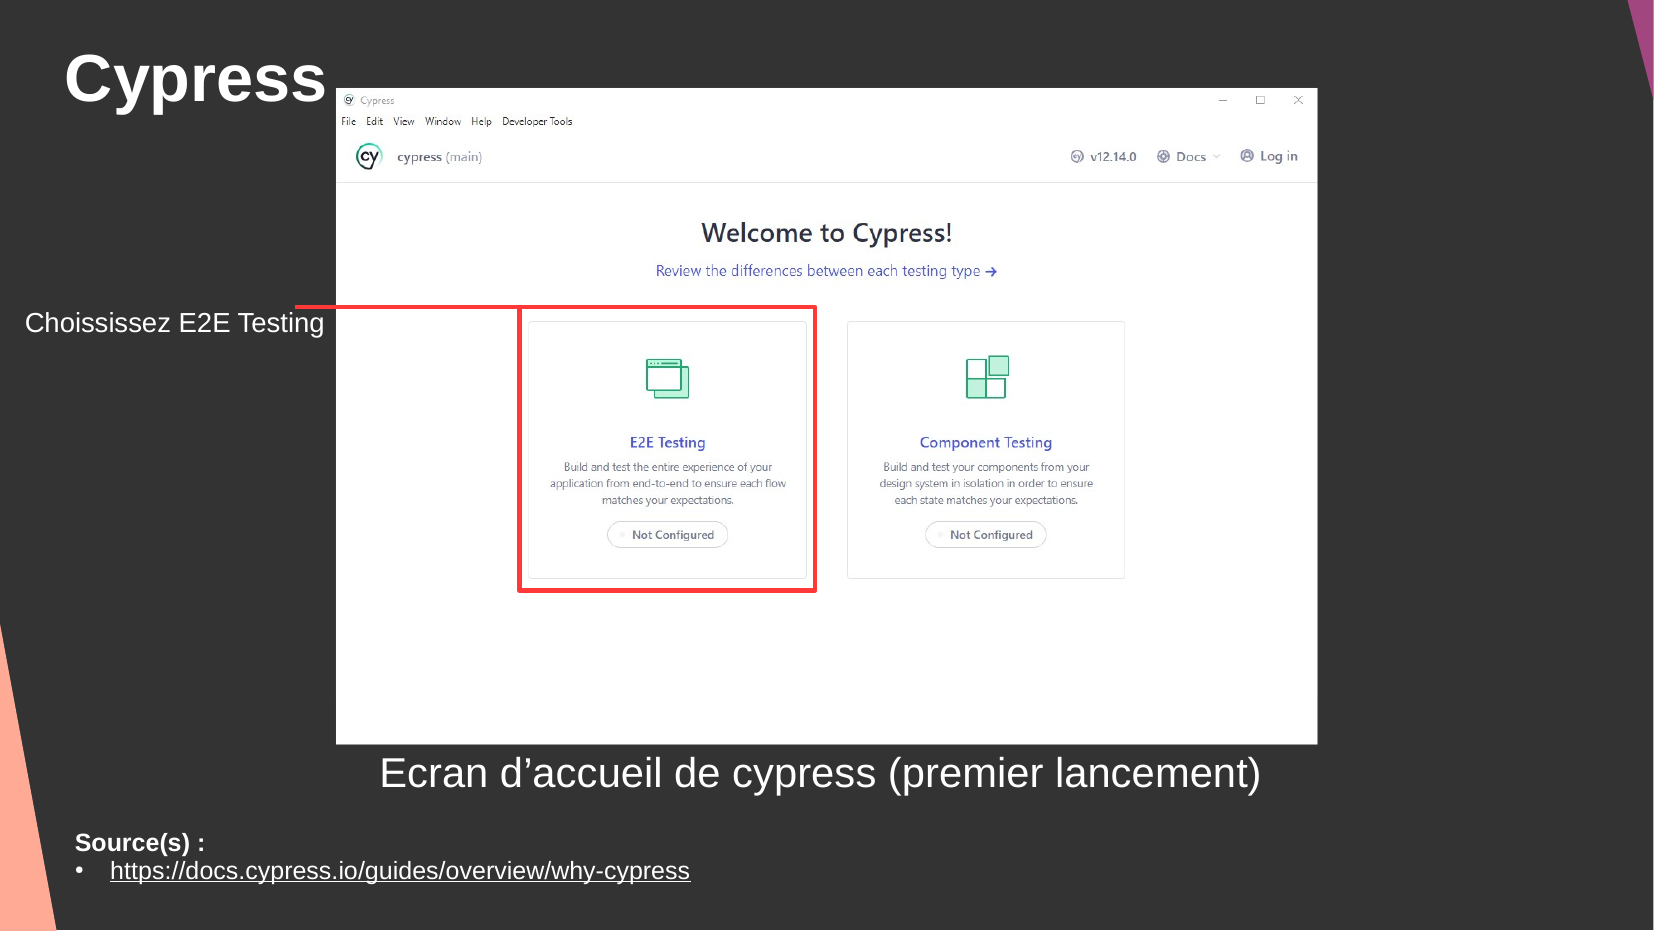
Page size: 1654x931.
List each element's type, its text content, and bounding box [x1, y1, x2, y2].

picture [335, 87, 1318, 745]
picture [522, 309, 813, 588]
text_box [1627, 0, 1654, 103]
list Choississez E2E Testing [23, 307, 325, 367]
list Ecran d’accueil de cypress (premier lancement) [330, 750, 1312, 810]
title Cypress [64, 40, 1635, 116]
text_box Source(s) : https://docs.cypress.io/guides/overview/why-cypress [60, 821, 1546, 906]
text_box [0, 623, 57, 931]
